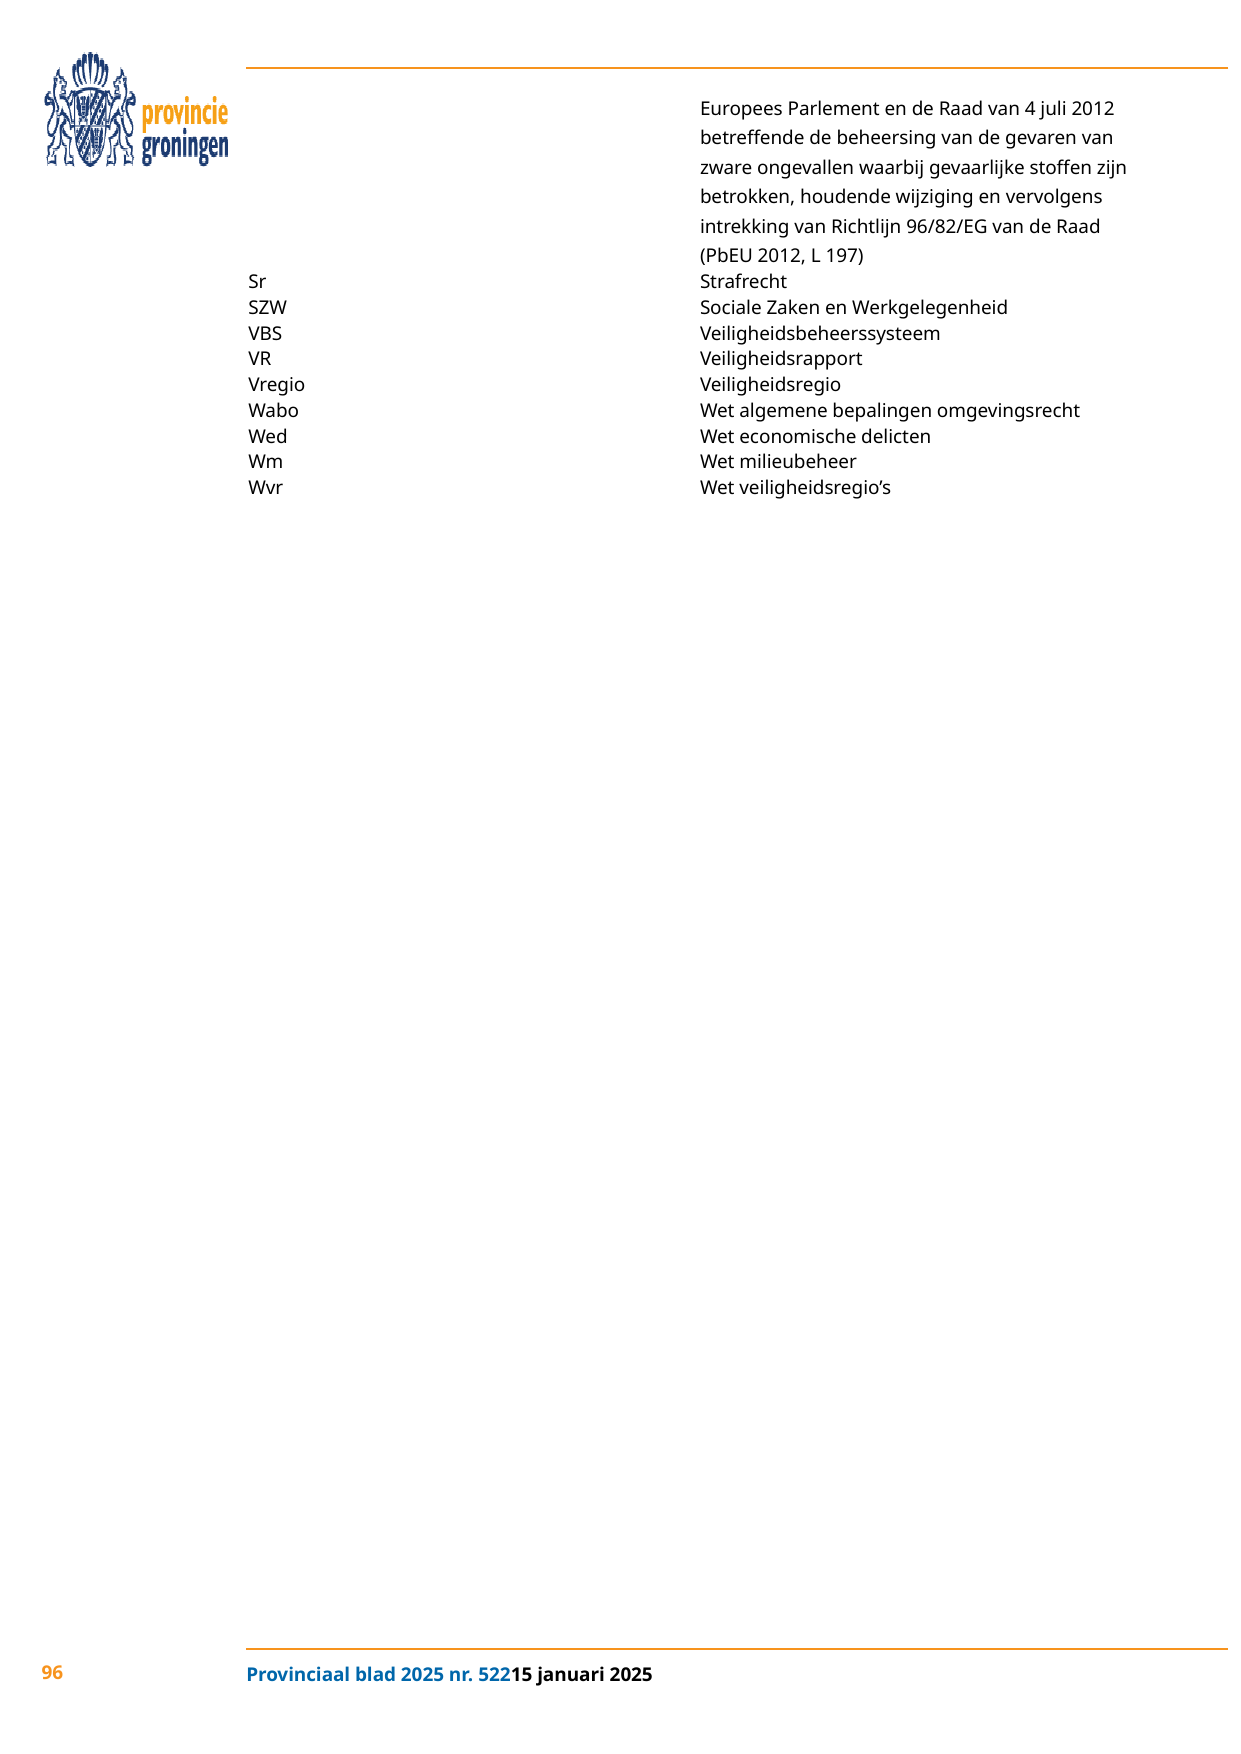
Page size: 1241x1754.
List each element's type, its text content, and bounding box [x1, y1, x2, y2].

table_cell Sociale Zaken en Werkgelegenheid [700, 294, 1152, 320]
table_cell SZW [248, 294, 700, 320]
table_cell VR [248, 346, 700, 371]
table_cell Strafrecht [700, 269, 1152, 294]
table_cell Wet veiligheidsregio’s [700, 474, 1152, 500]
table_cell Veiligheidsrapport [700, 346, 1152, 371]
table_cell Wm [248, 449, 700, 474]
table_cell Sr [248, 269, 700, 294]
table_cell Europees Parlement en de Raad van 4 juli 2012 betreffende de beheersing van de gevaren van zware ongevallen waarbij gevaarlijke stoffen zijn betrokken, houdende wijziging en vervolgens intrekking van Richtlijn 96/82/EG van de Raad (PbEU 2012, L 197) [700, 95, 1152, 268]
table_cell Veiligheidsbeheerssysteem [700, 320, 1152, 346]
table_cell Veiligheidsregio [700, 371, 1152, 397]
table_cell Wed [248, 423, 700, 448]
picture [41, 47, 231, 172]
table_cell VBS [248, 320, 700, 346]
table_cell Wvr [248, 474, 700, 500]
table_cell Wet algemene bepalingen omgevingsrecht [700, 397, 1152, 423]
table_cell Wabo [248, 397, 700, 423]
table_cell [248, 95, 700, 268]
table_cell Wet milieubeheer [700, 449, 1152, 474]
table_cell Wet economische delicten [700, 423, 1152, 448]
table_cell Vregio [248, 371, 700, 397]
